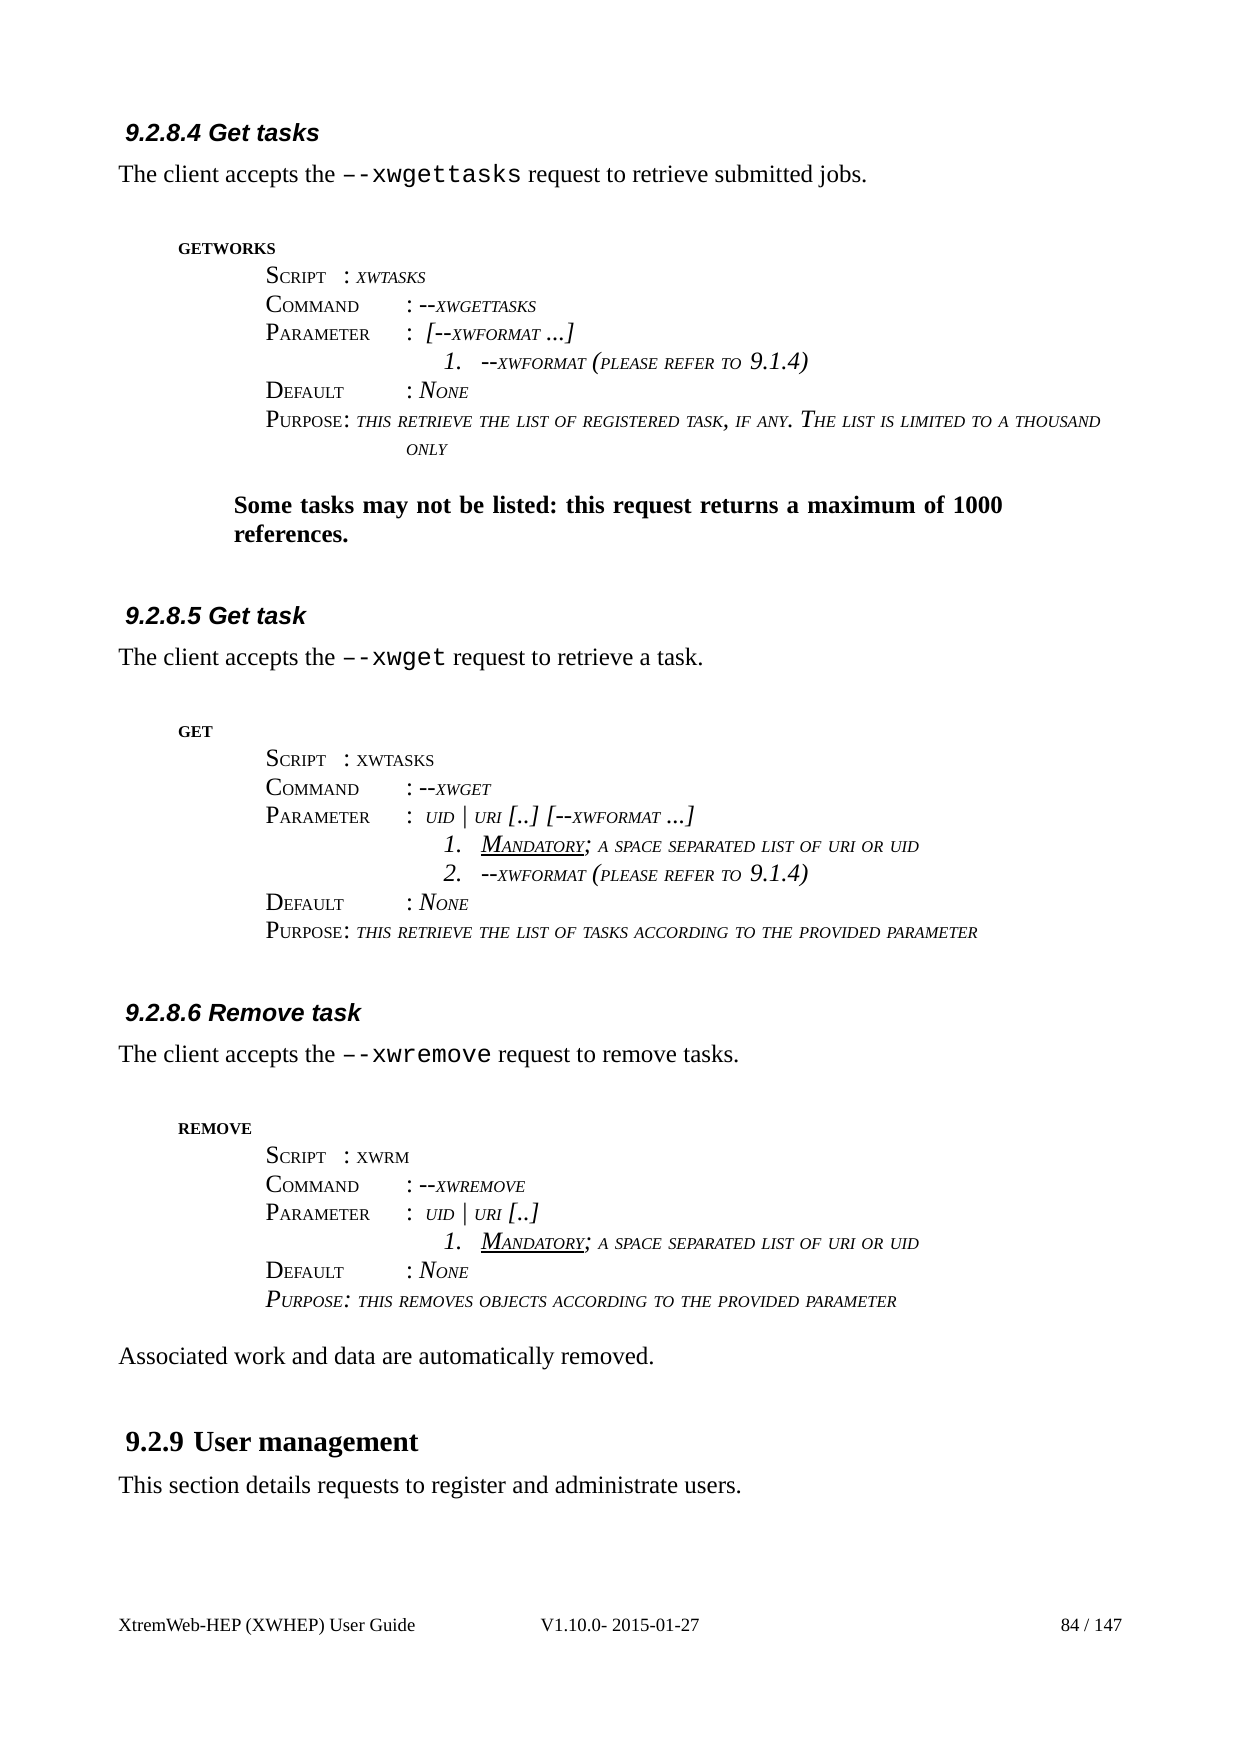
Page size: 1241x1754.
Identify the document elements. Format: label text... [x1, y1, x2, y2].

text Purpose : this removes objects according to the provided parameter [265, 1284, 1122, 1312]
text Default : None [265, 375, 1122, 404]
text The client accepts the –-xwremove request to remove tasks. [118, 1039, 1122, 1070]
text Default : None [265, 887, 1122, 916]
list Mandatory; a space separated list of uri or uid [443, 829, 1122, 858]
text Script : xwrm [265, 1140, 1122, 1169]
text Associated work and data are automatically removed. [118, 1341, 1122, 1370]
list --xwformat (please refer to 9.1.4) [443, 858, 1122, 887]
list Mandatory; a space separated list of uri or uid [443, 1226, 1122, 1255]
text Parameter : uid | uri [..] [265, 1197, 1122, 1226]
text This section details requests to register and administrate users. [118, 1470, 1122, 1498]
text get [178, 714, 1122, 743]
text The client accepts the –-xwget request to retrieve a task. [118, 642, 1122, 673]
subtitle Get task [118, 601, 1122, 630]
text Some tasks may not be listed: this request returns a maximum of 1000 references. [233, 490, 1004, 547]
text Default : None [265, 1255, 1122, 1284]
text Command : --xwget [265, 772, 1122, 801]
text Command : --xwremove [265, 1169, 1122, 1197]
text Command : --xwgettasks [265, 289, 1122, 317]
text Purpose : this retrieve the list of tasks according to the provided parameter [265, 916, 1122, 944]
text Parameter : uid | uri [..] [--xwformat ...] [265, 801, 1122, 829]
text remove [178, 1111, 1122, 1140]
text Parameter : [--xwformat ...] [265, 317, 1122, 346]
text Script : xwtasks [265, 260, 1122, 289]
subtitle Remove task [118, 998, 1122, 1027]
text getworks [178, 231, 1122, 260]
subtitle Get tasks [118, 118, 1122, 147]
list --xwformat (please refer to 9.1.4) [443, 346, 1122, 375]
subtitle User management [118, 1424, 1122, 1457]
text Script : xwtasks [265, 743, 1122, 772]
text The client accepts the –-xwgettasks request to retrieve submitted jobs. [118, 159, 1122, 190]
text Purpose : this retrieve the list of registered task, if any. The list is limited to a thousand only [265, 404, 1122, 461]
